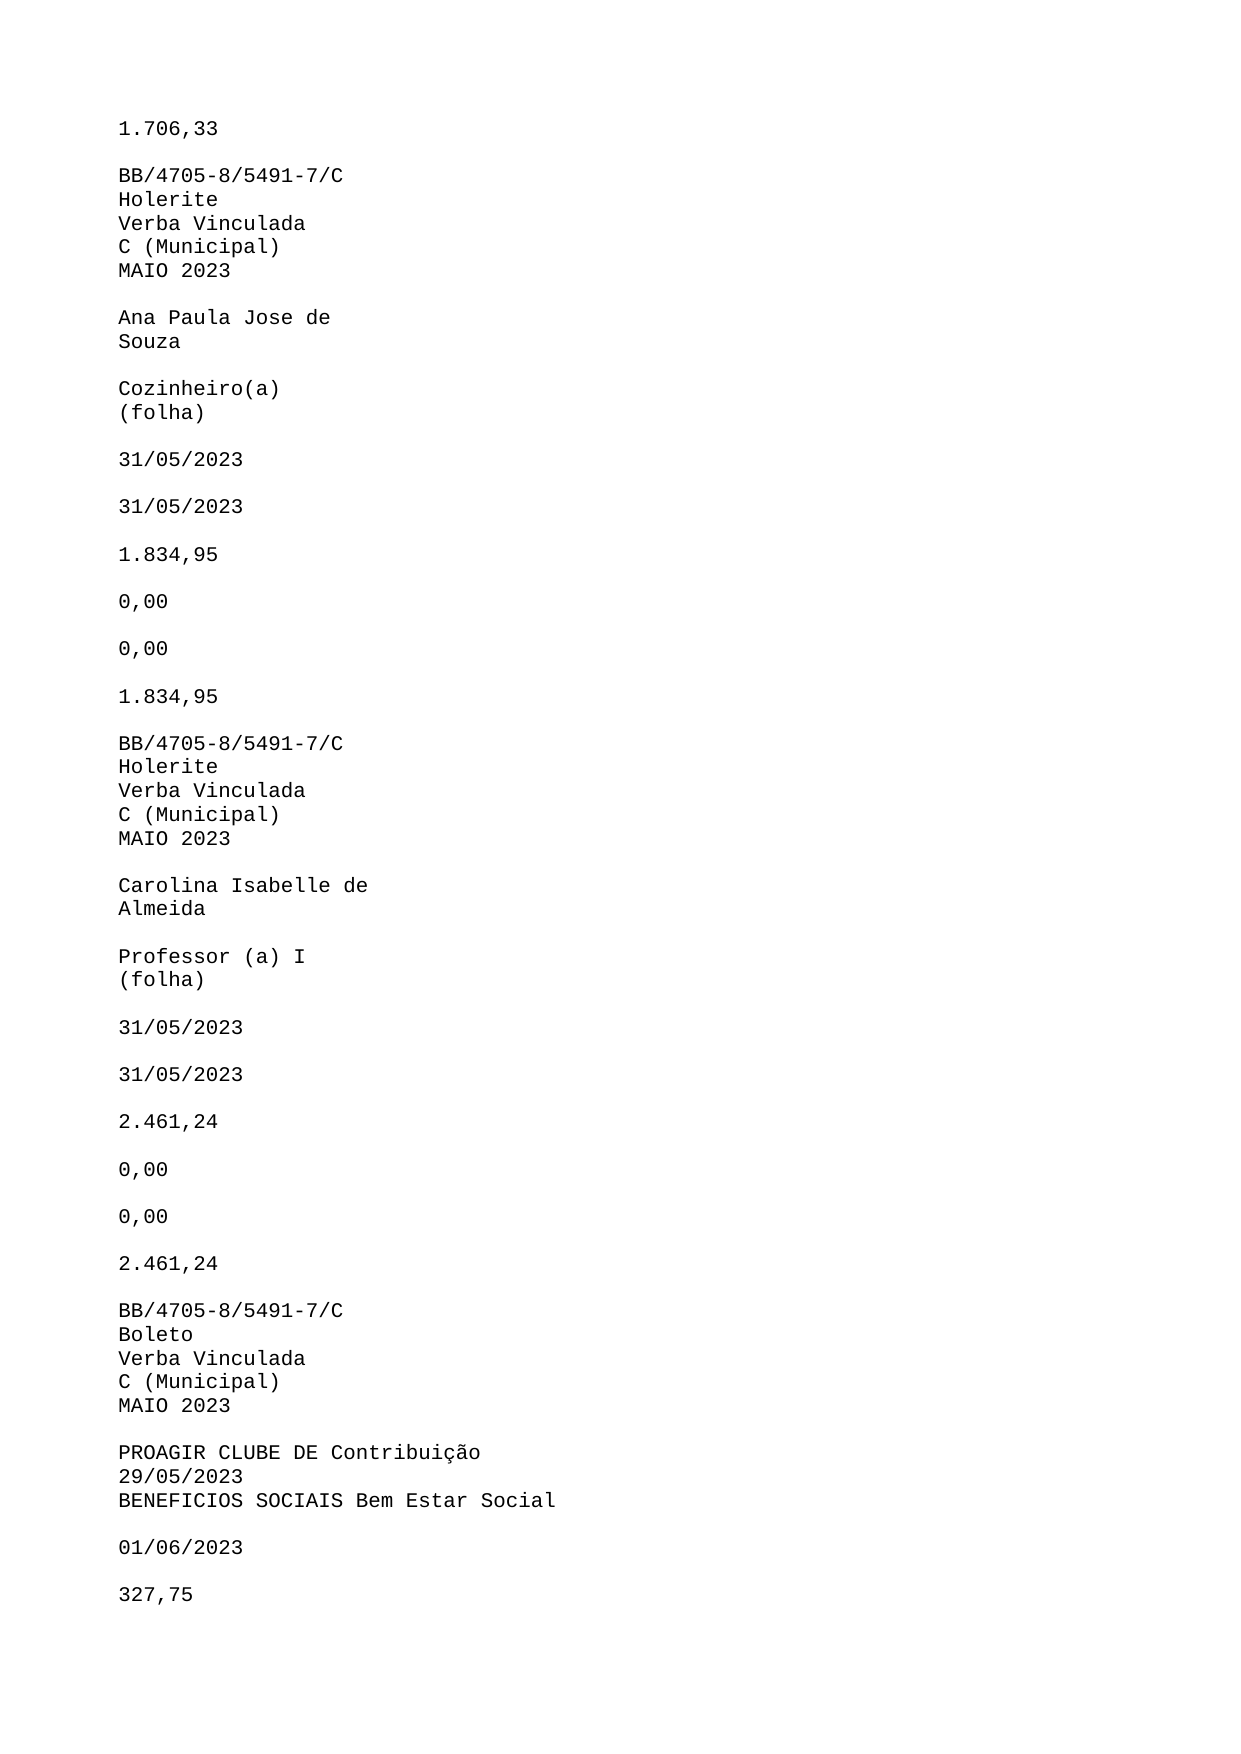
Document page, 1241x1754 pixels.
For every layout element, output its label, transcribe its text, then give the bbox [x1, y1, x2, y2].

text 01/06/2023 [118, 1537, 1122, 1561]
text 1.834,95 [118, 544, 1122, 567]
text MAIO 2023 [118, 827, 1122, 851]
text PROAGIR CLUBE DE Contribuição [118, 1442, 1122, 1466]
text Cozinheiro(a) [118, 378, 1122, 402]
text (folha) [118, 969, 1122, 993]
text Souza [118, 331, 1122, 354]
text 0,00 [118, 1158, 1122, 1182]
text 31/05/2023 [118, 449, 1122, 473]
text Professor (a) I [118, 946, 1122, 969]
text 1.706,33 [118, 118, 1122, 142]
text Verba Vinculada [118, 780, 1122, 804]
text Holerite [118, 757, 1122, 780]
text Ana Paula Jose de [118, 307, 1122, 331]
text 1.834,95 [118, 686, 1122, 709]
text 31/05/2023 [118, 1064, 1122, 1088]
text C (Municipal) [118, 1371, 1122, 1395]
text 0,00 [118, 1206, 1122, 1229]
text Holerite [118, 189, 1122, 213]
text 31/05/2023 [118, 496, 1122, 520]
text Boleto [118, 1324, 1122, 1348]
text BB/4705-8/5491-7/C [118, 165, 1122, 189]
text 0,00 [118, 591, 1122, 615]
text BENEFICIOS SOCIAIS Bem Estar Social [118, 1489, 1122, 1513]
text C (Municipal) [118, 236, 1122, 260]
text 29/05/2023 [118, 1466, 1122, 1489]
text (folha) [118, 402, 1122, 426]
text MAIO 2023 [118, 1395, 1122, 1419]
text Verba Vinculada [118, 213, 1122, 236]
text BB/4705-8/5491-7/C [118, 733, 1122, 757]
text Carolina Isabelle de [118, 875, 1122, 898]
text 31/05/2023 [118, 1017, 1122, 1040]
text 0,00 [118, 638, 1122, 662]
text MAIO 2023 [118, 260, 1122, 284]
text 327,75 [118, 1584, 1122, 1608]
text BB/4705-8/5491-7/C [118, 1300, 1122, 1324]
text 2.461,24 [118, 1111, 1122, 1135]
text 2.461,24 [118, 1253, 1122, 1277]
text Almeida [118, 898, 1122, 922]
text C (Municipal) [118, 804, 1122, 827]
text Verba Vinculada [118, 1348, 1122, 1371]
